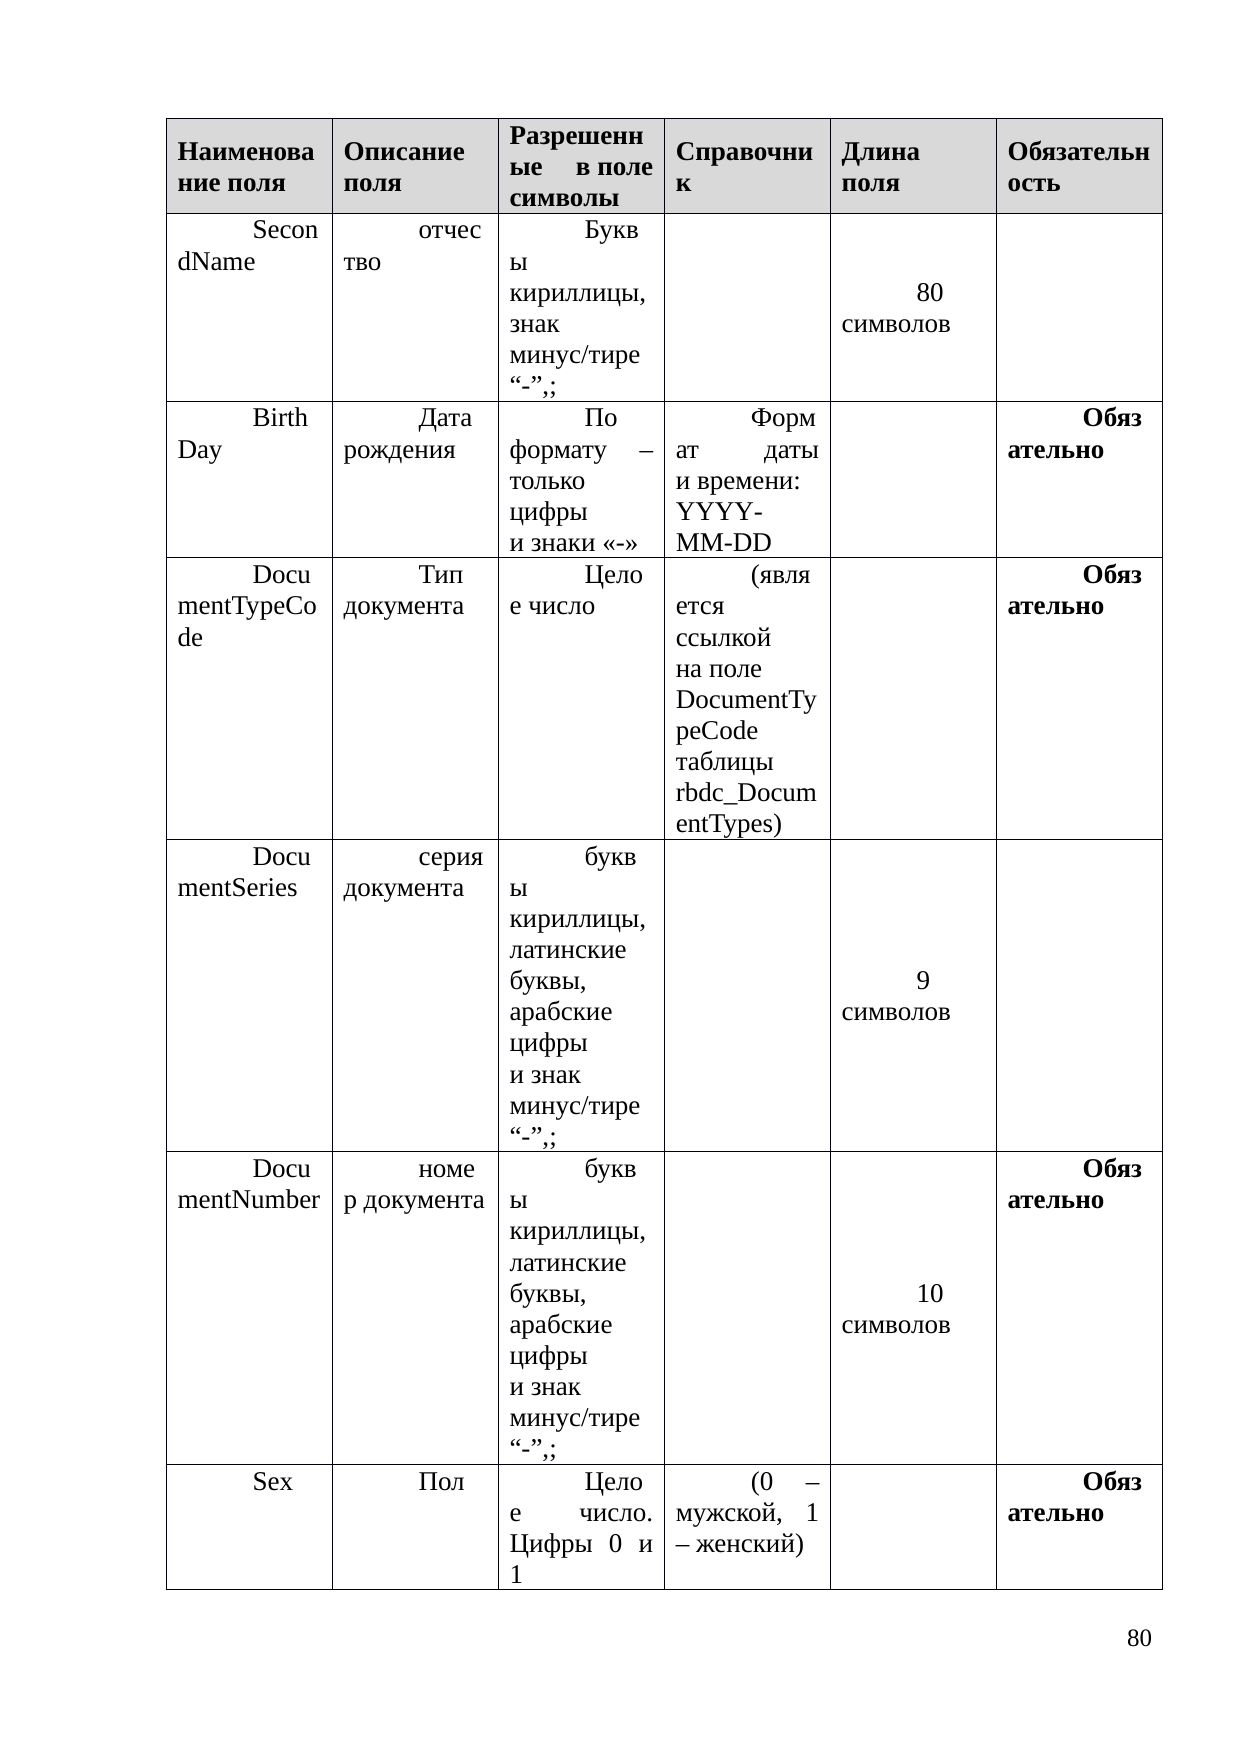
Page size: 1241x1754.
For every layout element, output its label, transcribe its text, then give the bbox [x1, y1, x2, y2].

table_cell 9 символов [831, 840, 996, 1151]
table_cell BirthDay [167, 402, 332, 557]
table_cell 80 символов [831, 214, 996, 401]
table_cell DocumentSeries [167, 840, 332, 1151]
table_cell Обязательно [997, 1465, 1162, 1589]
table_cell Sex [167, 1465, 332, 1589]
table_cell [665, 840, 830, 1151]
table_header Длина поля [831, 119, 996, 213]
table_header Описание поля [333, 119, 498, 213]
table_cell номер документа [333, 1152, 498, 1464]
table_cell серия документа [333, 840, 498, 1151]
table_cell [997, 840, 1162, 1151]
table_cell Формат даты и времени: YYYY-MM-DD [665, 402, 830, 557]
table_cell [665, 214, 830, 401]
table_header Обязательность [997, 119, 1162, 213]
table_cell Обязательно [997, 1152, 1162, 1464]
table_cell Обязательно [997, 558, 1162, 839]
table_cell Целое число. Цифры 0 и 1 [499, 1465, 664, 1589]
table_cell [665, 1152, 830, 1464]
table_cell буквы кириллицы, латинские буквы, арабские цифры и знак минус/тире “-”,; [499, 840, 664, 1151]
table_cell отчество [333, 214, 498, 401]
table_cell Целое число [499, 558, 664, 839]
table_cell Буквы кириллицы, знак минус/тире “-”,; [499, 214, 664, 401]
table_cell буквы кириллицы, латинские буквы, арабские цифры и знак минус/тире “-”,; [499, 1152, 664, 1464]
table_cell [831, 402, 996, 557]
table_cell Тип документа [333, 558, 498, 839]
table_header Разрешенные в поле символы [499, 119, 664, 213]
table_cell По формату – только цифры и знаки «-» [499, 402, 664, 557]
table_cell [831, 558, 996, 839]
table_cell (является ссылкой на поле DocumentTypeCode таблицы rbdc_DocumentTypes) [665, 558, 830, 839]
table_cell DocumentNumber [167, 1152, 332, 1464]
table_cell SecondName [167, 214, 332, 401]
table_cell Дата рождения [333, 402, 498, 557]
table_cell (0 – мужской, 1 – женский) [665, 1465, 830, 1589]
table_cell Пол [333, 1465, 498, 1589]
table_cell Обязательно [997, 402, 1162, 557]
table_cell 10 символов [831, 1152, 996, 1464]
table_header Справочник [665, 119, 830, 213]
table_header Наименование поля [167, 119, 332, 213]
table_cell [831, 1465, 996, 1589]
table_cell DocumentTypeCode [167, 558, 332, 839]
table_cell [997, 214, 1162, 401]
